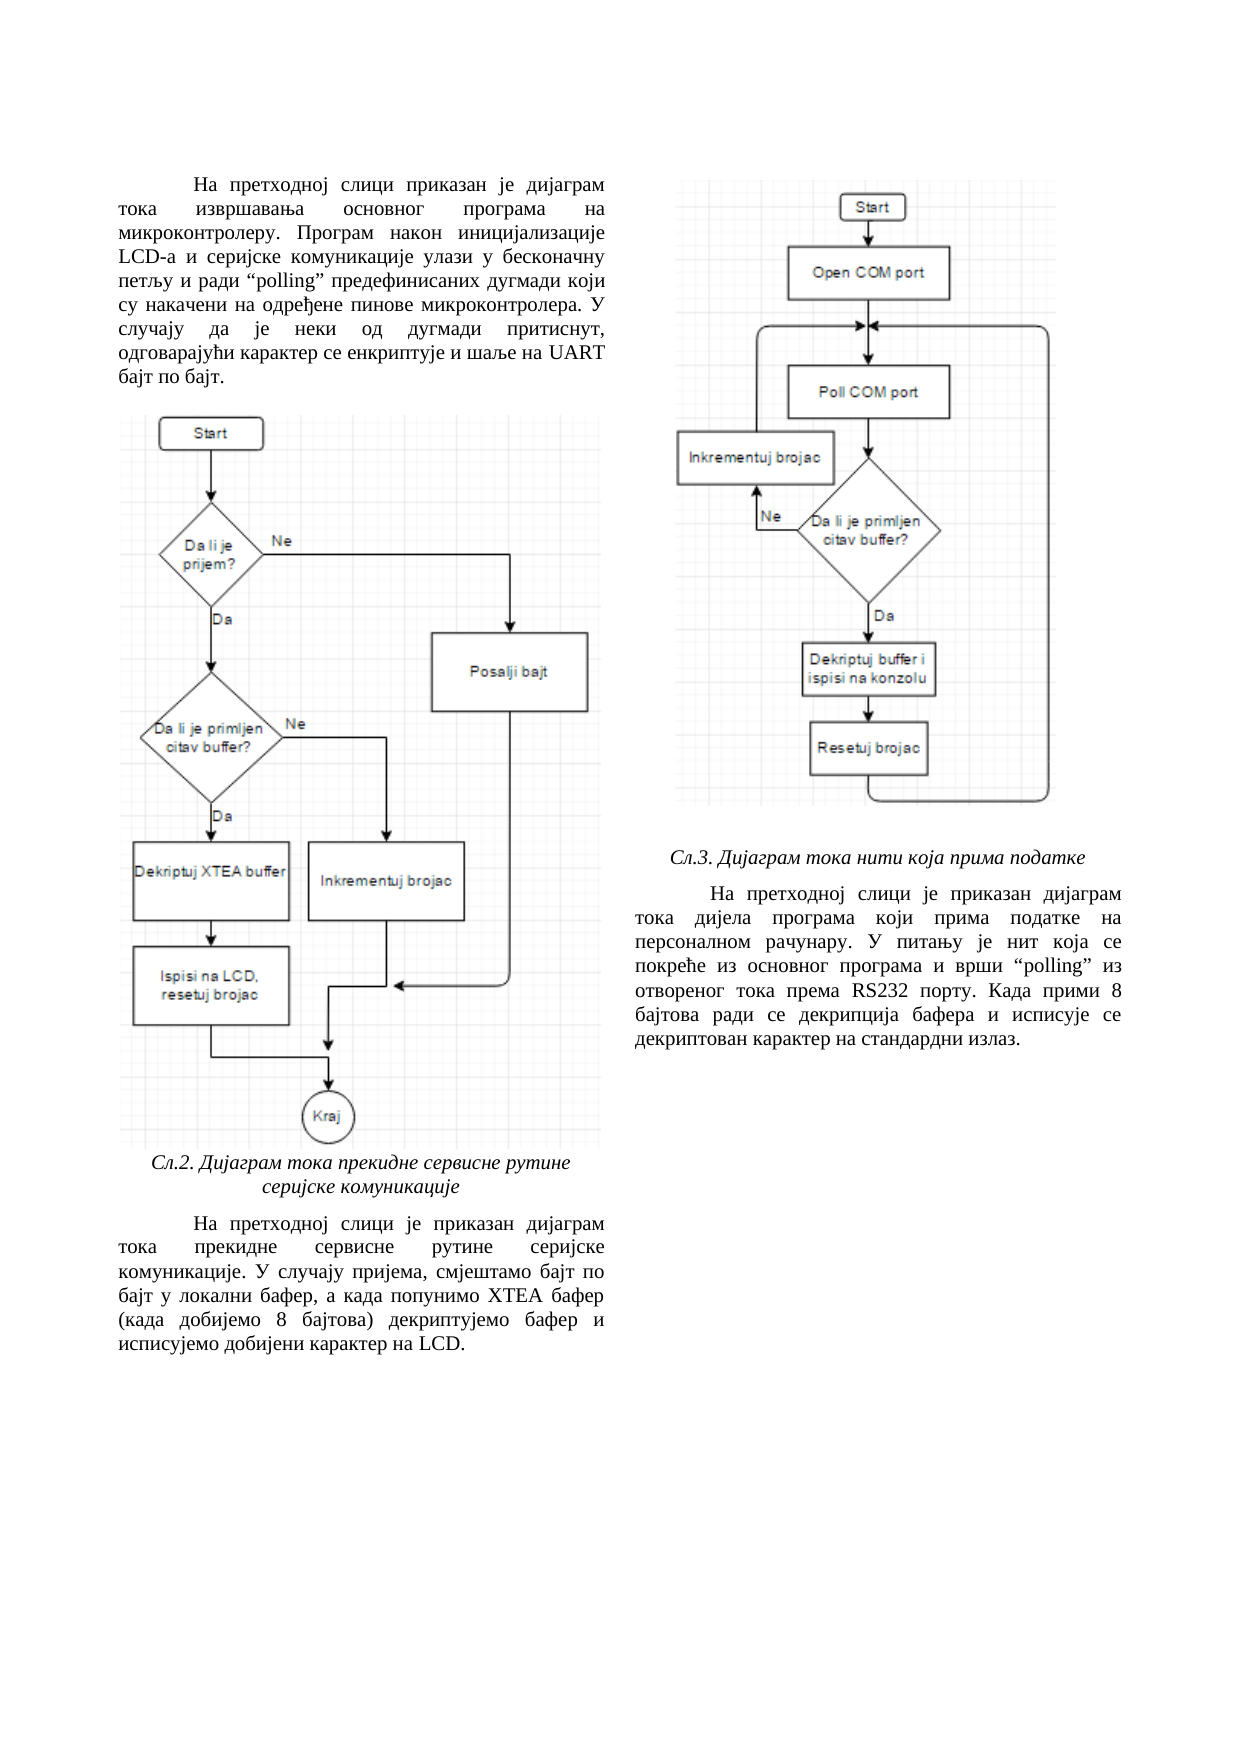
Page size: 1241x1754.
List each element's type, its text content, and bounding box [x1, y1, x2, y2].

text На претходној слици приказан је дијаграм тока извршавања основног програма на микроконтролеру. Програм након иницијализације LCD-a и серијске комуникације улази у бесконачну петљу и ради “polling” предефинисаних дугмади који су накачени на одређене пинове микроконтролера. У случају да је неки од дугмади притиснут, одговарајући карактер се енкриптује и шаље на UART бајт по бајт. [118, 172, 605, 388]
text Сл.3. Дијаграм тока нити која прима податке [635, 845, 1122, 869]
text На претходној слици је приказан дијаграм тока прекидне сервисне рутине серијске комуникације. У случају пријема, смјештамо бајт по бајт у локални бафер, а када попунимо ХТЕА бафер (када добијемо 8 бајтова) декриптујемо бафер и исписујемо добијени карактер на LCD. [118, 1210, 605, 1355]
text На претходној слици је приказан дијаграм тока дијела програма који прима податке на персоналном рачунару. У питању је нит која се покреће из основног програма и врши “polling” из отвореног тока према RS232 порту. Када прими 8 бајтова ради се декрипција бафера и исписује се декриптован карактер на стандардни излаз. [635, 881, 1122, 1050]
text Сл.2. Дијаграм тока прекидне сервисне рутине серијске комуникације [118, 1150, 605, 1198]
